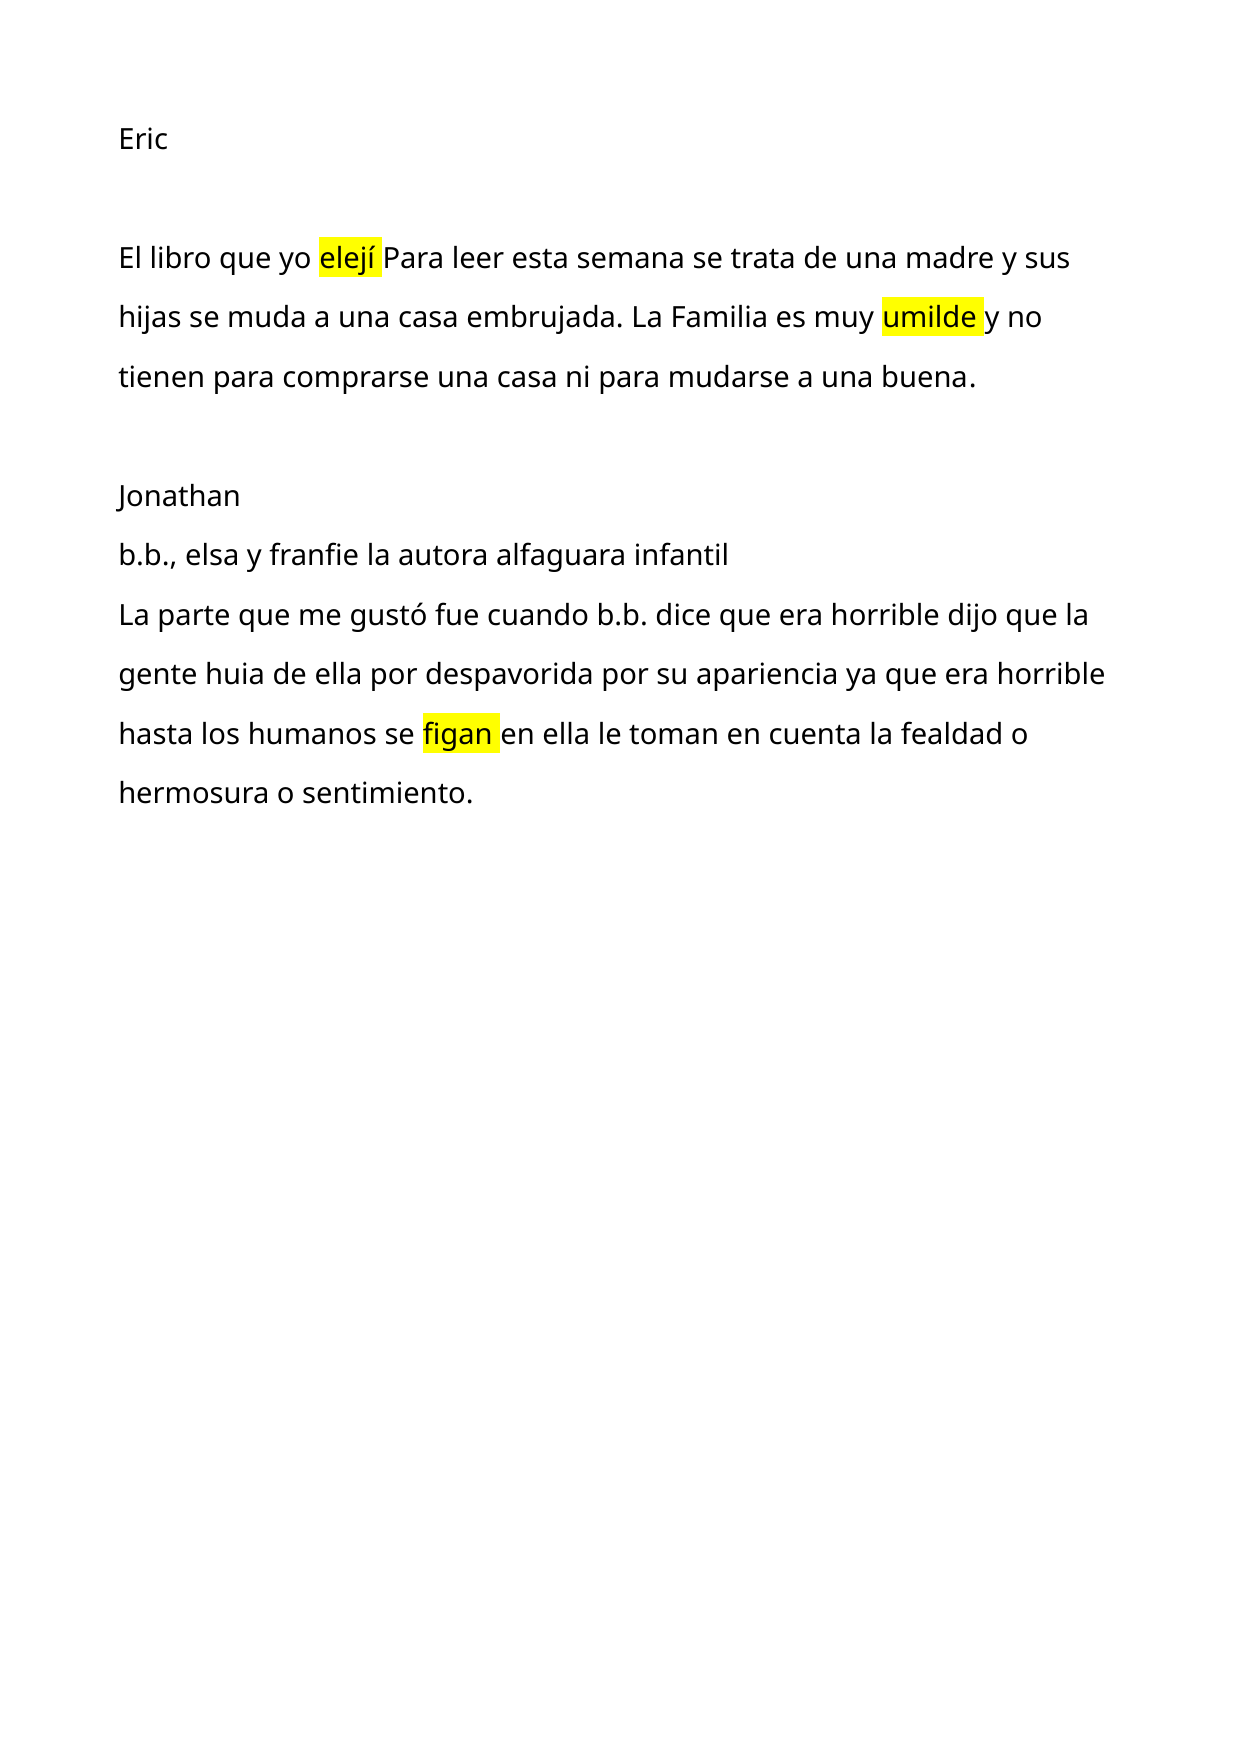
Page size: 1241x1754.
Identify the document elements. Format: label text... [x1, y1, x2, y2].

text El libro que yo elejí Para leer esta semana se trata de una madre y sus hijas se muda a una casa embrujada. La Familia es muy umilde y no tienen para comprarse una casa ni para mudarse a una buena. [118, 237, 1122, 396]
text La parte que me gustó fue cuando b.b. dice que era horrible dijo que la gente huia de ella por despavorida por su apariencia ya que era horrible hasta los humanos se figan en ella le toman en cuenta la fealdad o hermosura o sentimiento. [118, 594, 1122, 812]
text Jonathan [118, 475, 1122, 515]
text Eric [118, 118, 1122, 158]
text b.b., elsa y franfie la autora alfaguara infantil [118, 534, 1122, 574]
